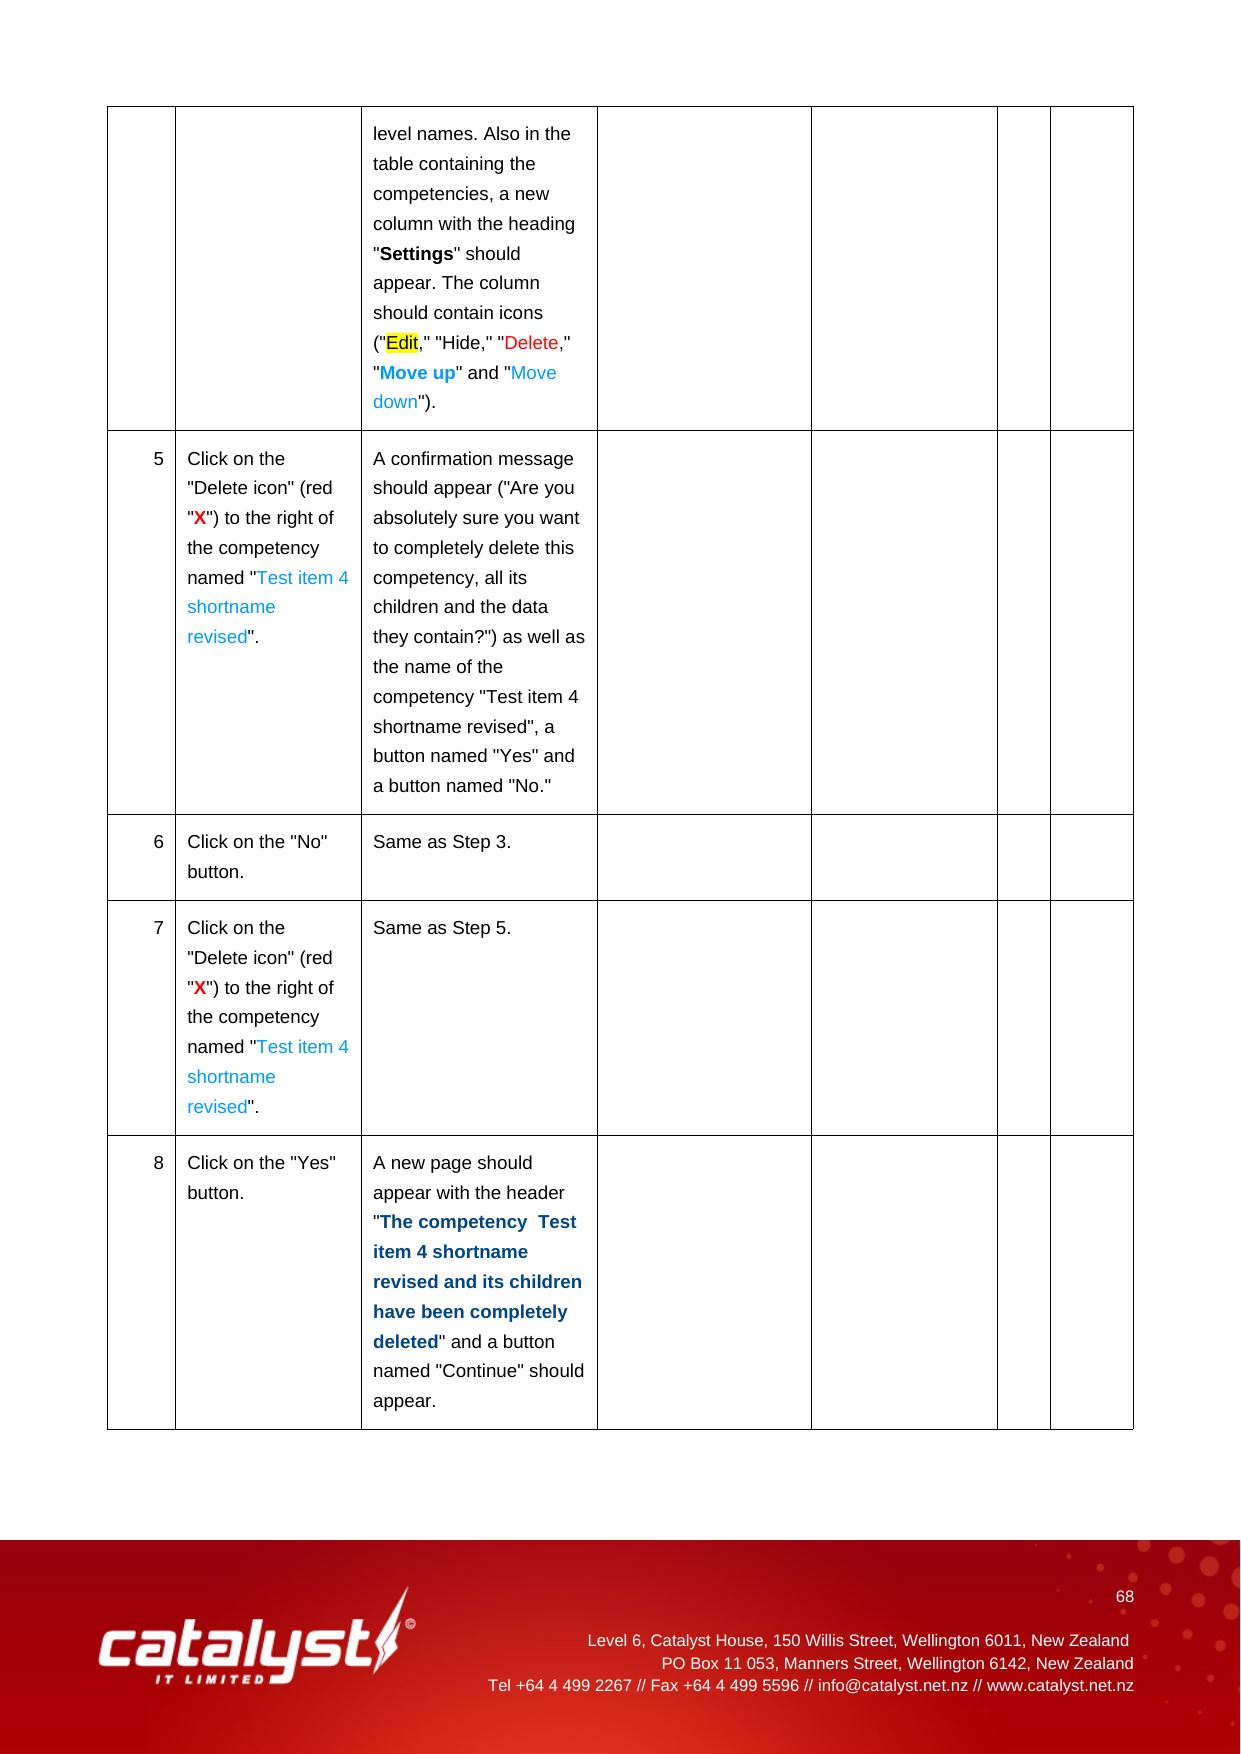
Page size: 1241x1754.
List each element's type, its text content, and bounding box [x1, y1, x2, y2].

table_cell [1051, 815, 1133, 900]
table_cell [998, 107, 1050, 430]
table_cell 7 [108, 901, 175, 1135]
table_cell A new page should appear with the header "The competency Test item 4 shortname revised and its children have been completely deleted" and a button named "Continue" should appear. [362, 1136, 597, 1429]
table_cell [1051, 431, 1133, 814]
table_cell [998, 1136, 1050, 1429]
table_cell [598, 431, 811, 814]
table_cell A confirmation message should appear ("Are you absolutely sure you want to completely delete this competency, all its children and the data they contain?") as well as the name of the competency "Test item 4 shortname revised", a button named "Yes" and a button named "No." [362, 431, 597, 814]
table_cell [812, 107, 997, 430]
table_cell [998, 815, 1050, 900]
table_cell [108, 107, 175, 430]
table_cell [598, 107, 811, 430]
table_cell Same as Step 5. [362, 901, 597, 1135]
table_cell [812, 1136, 997, 1429]
table_cell level names. Also in the table containing the competencies, a new column with the heading "Settings" should appear. The column should contain icons ("Edit," "Hide," "Delete," "Move up" and "Move down"). [362, 107, 597, 430]
table_cell [998, 901, 1050, 1135]
table_cell [598, 901, 811, 1135]
table_cell 6 [108, 815, 175, 900]
table_cell [176, 107, 361, 430]
table_cell [598, 1136, 811, 1429]
table_cell Click on the "Yes" button. [176, 1136, 361, 1429]
table_cell Click on the "No" button. [176, 815, 361, 900]
table_cell [998, 431, 1050, 814]
table_cell [812, 815, 997, 900]
table_cell [812, 901, 997, 1135]
table_cell [1051, 1136, 1133, 1429]
table_cell Click on the "Delete icon" (red "X") to the right of the competency named "Test item 4 shortname revised". [176, 431, 361, 814]
table_cell 5 [108, 431, 175, 814]
table_cell 8 [108, 1136, 175, 1429]
picture [0, 1540, 1241, 1754]
table_cell [598, 815, 811, 900]
table_cell [812, 431, 997, 814]
table_cell Click on the "Delete icon" (red "X") to the right of the competency named "Test item 4 shortname revised". [176, 901, 361, 1135]
table_cell Same as Step 3. [362, 815, 597, 900]
table_cell [1051, 107, 1133, 430]
table_cell [1051, 901, 1133, 1135]
